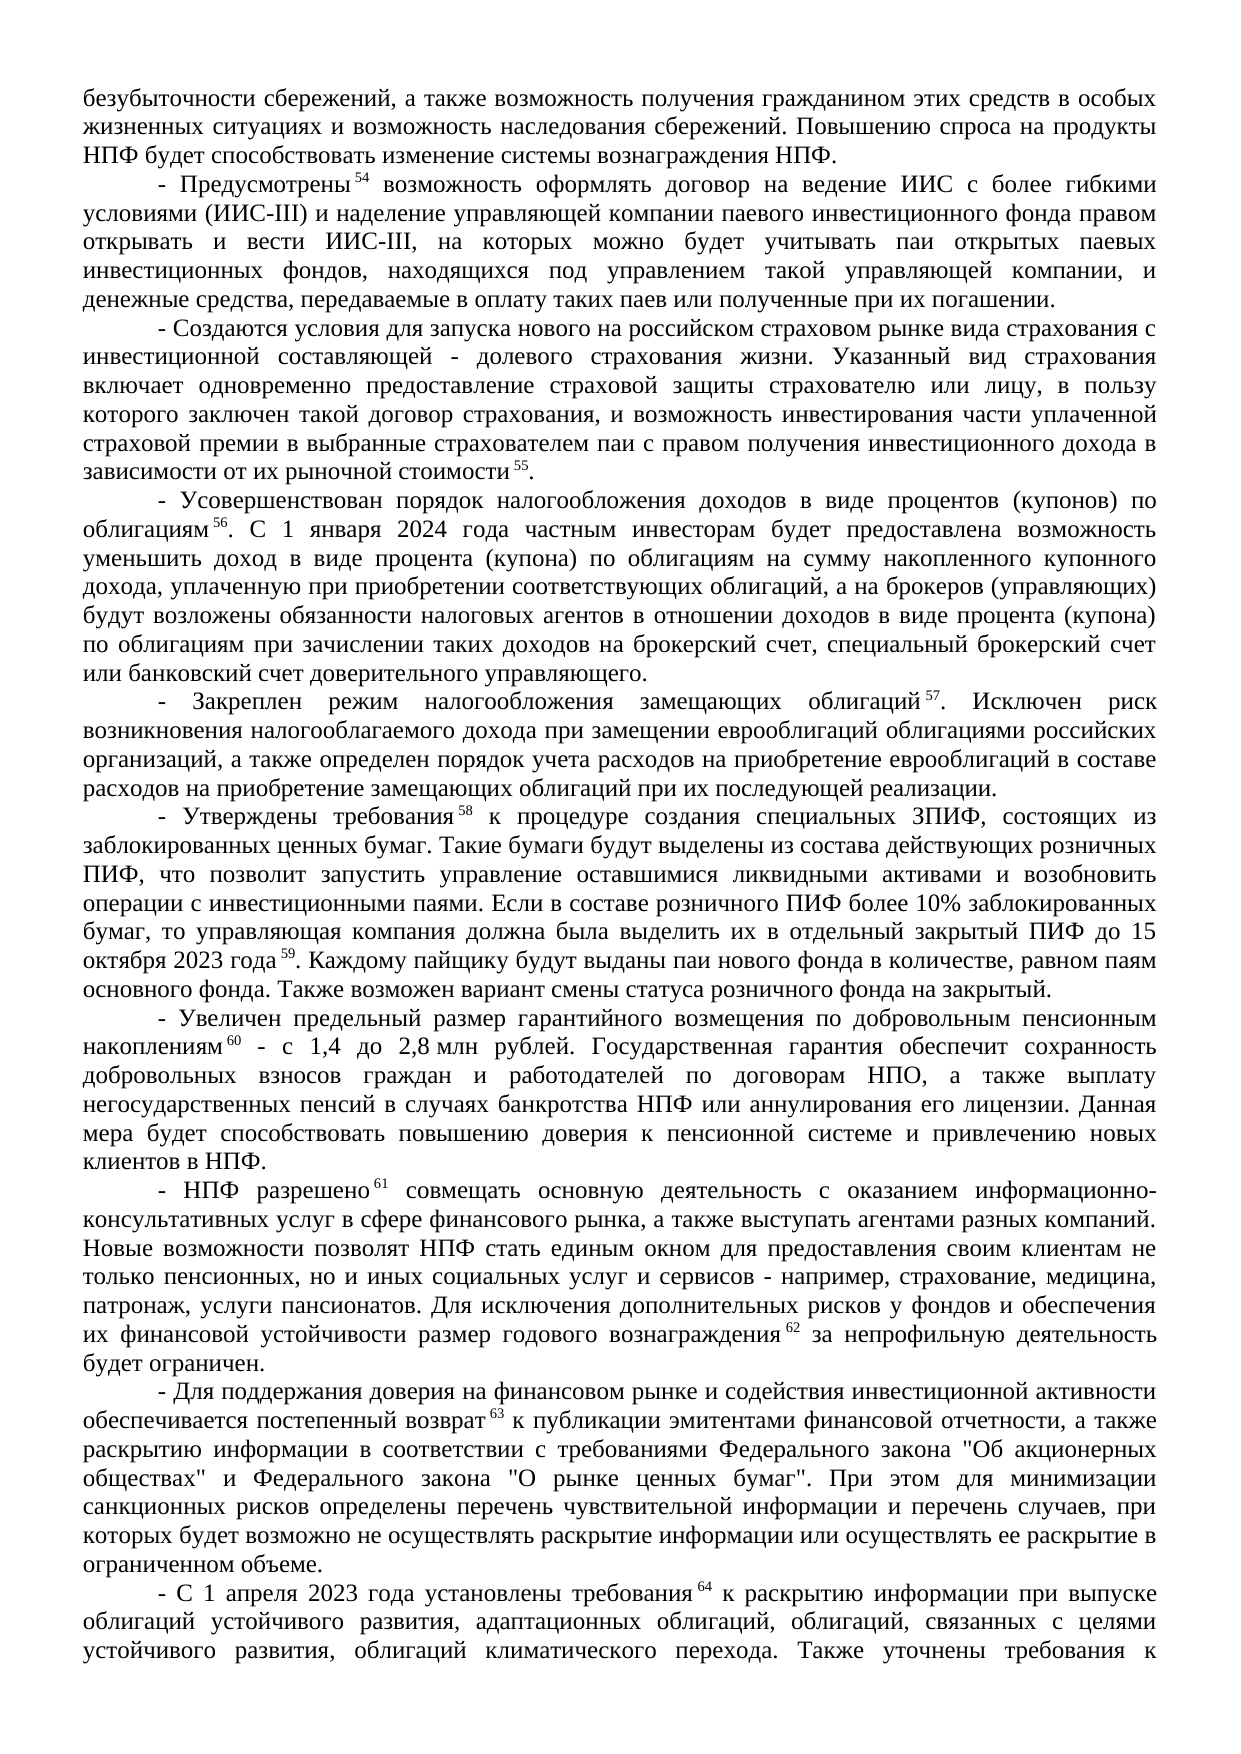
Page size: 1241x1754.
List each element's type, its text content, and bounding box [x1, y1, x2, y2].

text - НПФ разрешено 61 совмещать основную деятельность с оказанием информационно-консультативных услуг в сфере финансового рынка, а также выступать агентами разных компаний. Новые возможности позволят НПФ стать единым окном для предоставления своим клиентам не только пенсионных, но и иных социальных услуг и сервисов - например, страхование, медицина, патронаж, услуги пансионатов. Для исключения дополнительных рисков у фондов и обеспечения их финансовой устойчивости размер годового вознаграждения 62 за непрофильную деятельность будет ограничен. [83, 1175, 1157, 1376]
text - Создаются условия для запуска нового на российском страховом рынке вида страхования с инвестиционной составляющей - долевого страхования жизни. Указанный вид страхования включает одновременно предоставление страховой защиты страхователю или лицу, в пользу которого заключен такой договор страхования, и возможность инвестирования части уплаченной страховой премии в выбранные страхователем паи с правом получения инвестиционного дохода в зависимости от их рыночной стоимости 55. [83, 313, 1157, 485]
text - Закреплен режим налогообложения замещающих облигаций 57. Исключен риск возникновения налогооблагаемого дохода при замещении еврооблигаций облигациями российских организаций, а также определен порядок учета расходов на приобретение еврооблигаций в составе расходов на приобретение замещающих облигаций при их последующей реализации. [83, 686, 1157, 801]
text - Утверждены требования 58 к процедуре создания специальных ЗПИФ, состоящих из заблокированных ценных бумаг. Такие бумаги будут выделены из состава действующих розничных ПИФ, что позволит запустить управление оставшимися ликвидными активами и возобновить операции с инвестиционными паями. Если в составе розничного ПИФ более 10% заблокированных бумаг, то управляющая компания должна была выделить их в отдельный закрытый ПИФ до 15 октября 2023 года 59. Каждому пайщику будут выданы паи нового фонда в количестве, равном паям основного фонда. Также возможен вариант смены статуса розничного фонда на закрытый. [83, 801, 1157, 1003]
text - Увеличен предельный размер гарантийного возмещения по добровольным пенсионным накоплениям 60 - с 1,4 до 2,8 млн рублей. Государственная гарантия обеспечит сохранность добровольных взносов граждан и работодателей по договорам НПО, а также выплату негосударственных пенсий в случаях банкротства НПФ или аннулирования его лицензии. Данная мера будет способствовать повышению доверия к пенсионной системе и привлечению новых клиентов в НПФ. [83, 1003, 1157, 1175]
text - Для поддержания доверия на финансовом рынке и содействия инвестиционной активности обеспечивается постепенный возврат 63 к публикации эмитентами финансовой отчетности, а также раскрытию информации в соответствии с требованиями Федерального закона "Об акционерных обществах" и Федерального закона "О рынке ценных бумаг". При этом для минимизации санкционных рисков определены перечень чувствительной информации и перечень случаев, при которых будет возможно не осуществлять раскрытие информации или осуществлять ее раскрытие в ограниченном объеме. [83, 1376, 1157, 1578]
text - С 1 апреля 2023 года установлены требования 64 к раскрытию информации при выпуске облигаций устойчивого развития, адаптационных облигаций, облигаций, связанных с целями устойчивого развития, облигаций климатического перехода. Также уточнены требования к [83, 1578, 1157, 1664]
text - Предусмотрены 54 возможность оформлять договор на ведение ИИС с более гибкими условиями (ИИС-III) и наделение управляющей компании паевого инвестиционного фонда правом открывать и вести ИИС-III, на которых можно будет учитывать паи открытых паевых инвестиционных фондов, находящихся под управлением такой управляющей компании, и денежные средства, передаваемые в оплату таких паев или полученные при их погашении. [83, 169, 1157, 313]
text безубыточности сбережений, а также возможность получения гражданином этих средств в особых жизненных ситуациях и возможность наследования сбережений. Повышению спроса на продукты НПФ будет способствовать изменение системы вознаграждения НПФ. [83, 83, 1157, 169]
text - Усовершенствован порядок налогообложения доходов в виде процентов (купонов) по облигациям 56. С 1 января 2024 года частным инвесторам будет предоставлена возможность уменьшить доход в виде процента (купона) по облигациям на сумму накопленного купонного дохода, уплаченную при приобретении соответствующих облигаций, а на брокеров (управляющих) будут возложены обязанности налоговых агентов в отношении доходов в виде процента (купона) по облигациям при зачислении таких доходов на брокерский счет, специальный брокерский счет или банковский счет доверительного управляющего. [83, 485, 1157, 686]
